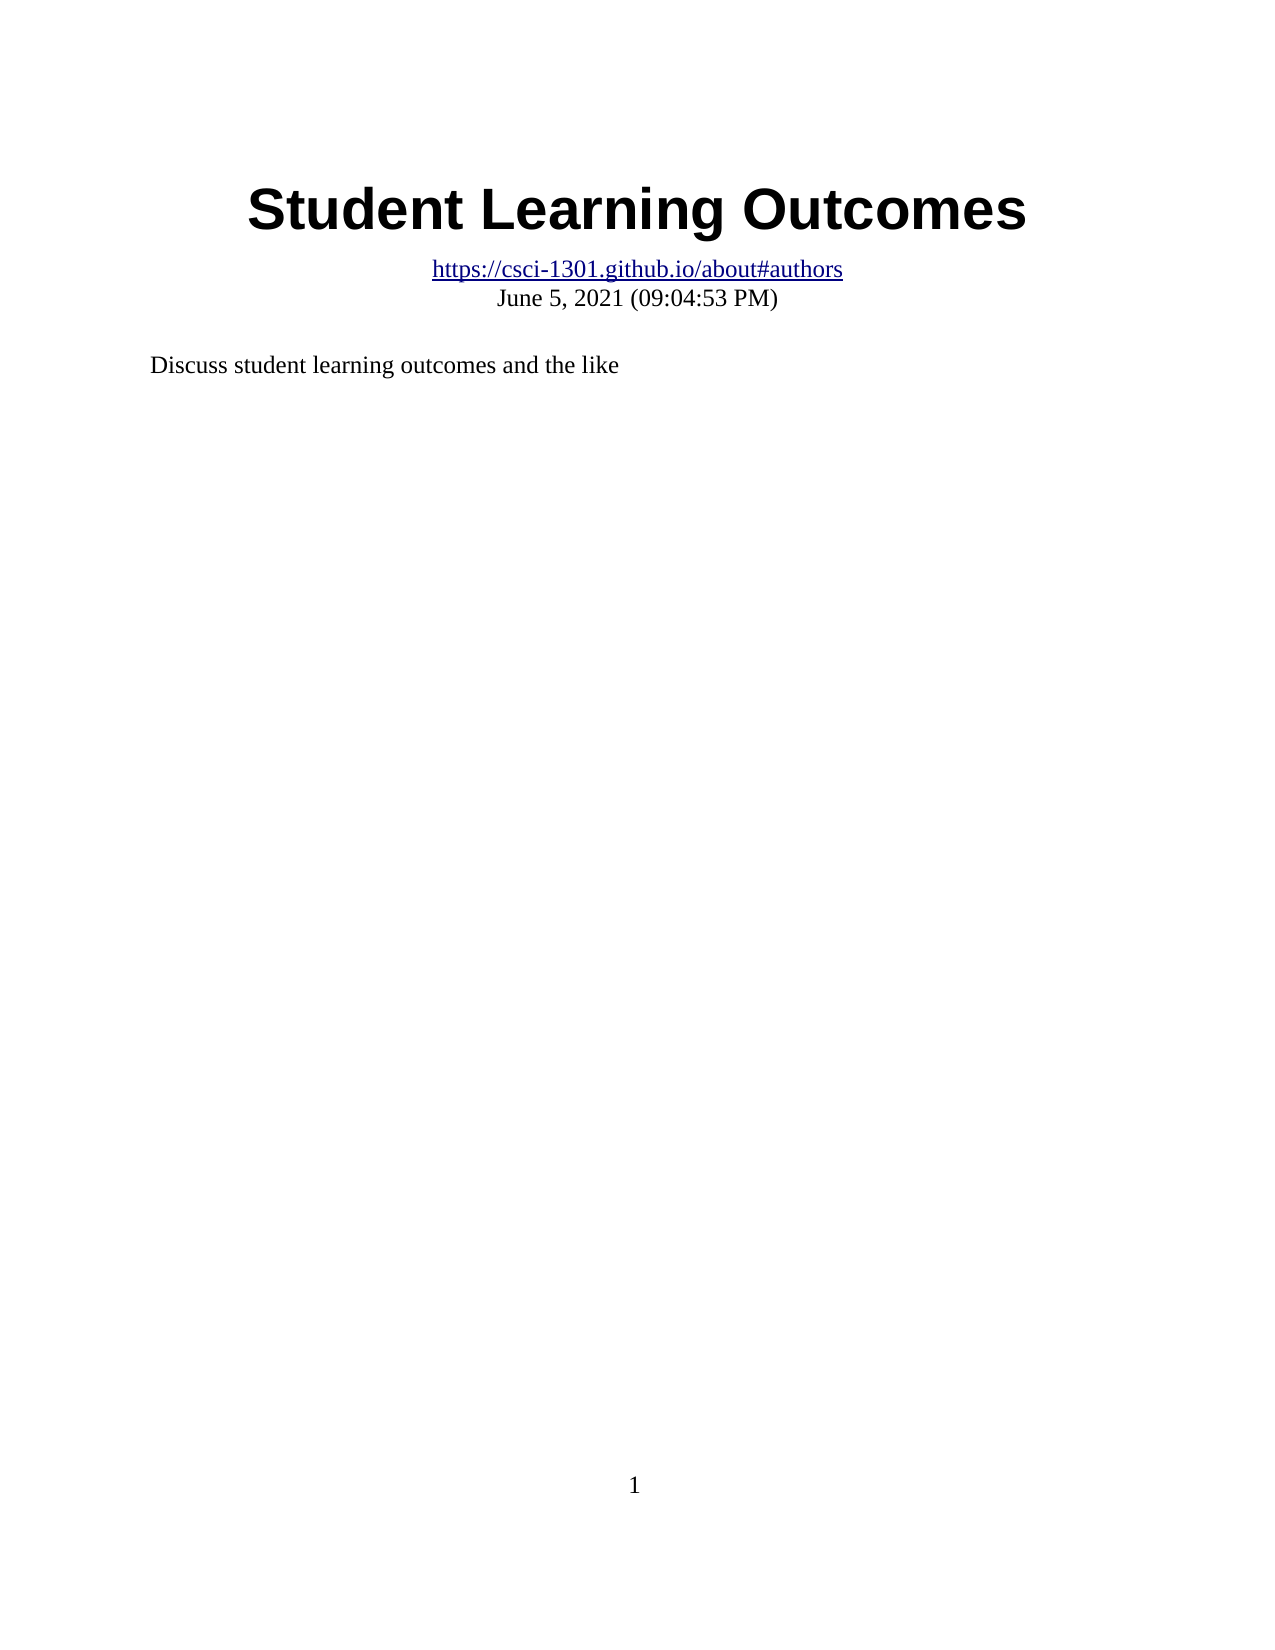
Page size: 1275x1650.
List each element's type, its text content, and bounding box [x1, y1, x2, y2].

text June 5, 2021 (09:04:53 PM) [150, 283, 1125, 312]
text Discuss student learning outcomes and the like [150, 350, 1125, 378]
text https://csci-1301.github.io/about#authors [150, 254, 1125, 283]
title Student Learning Outcomes [150, 175, 1125, 242]
